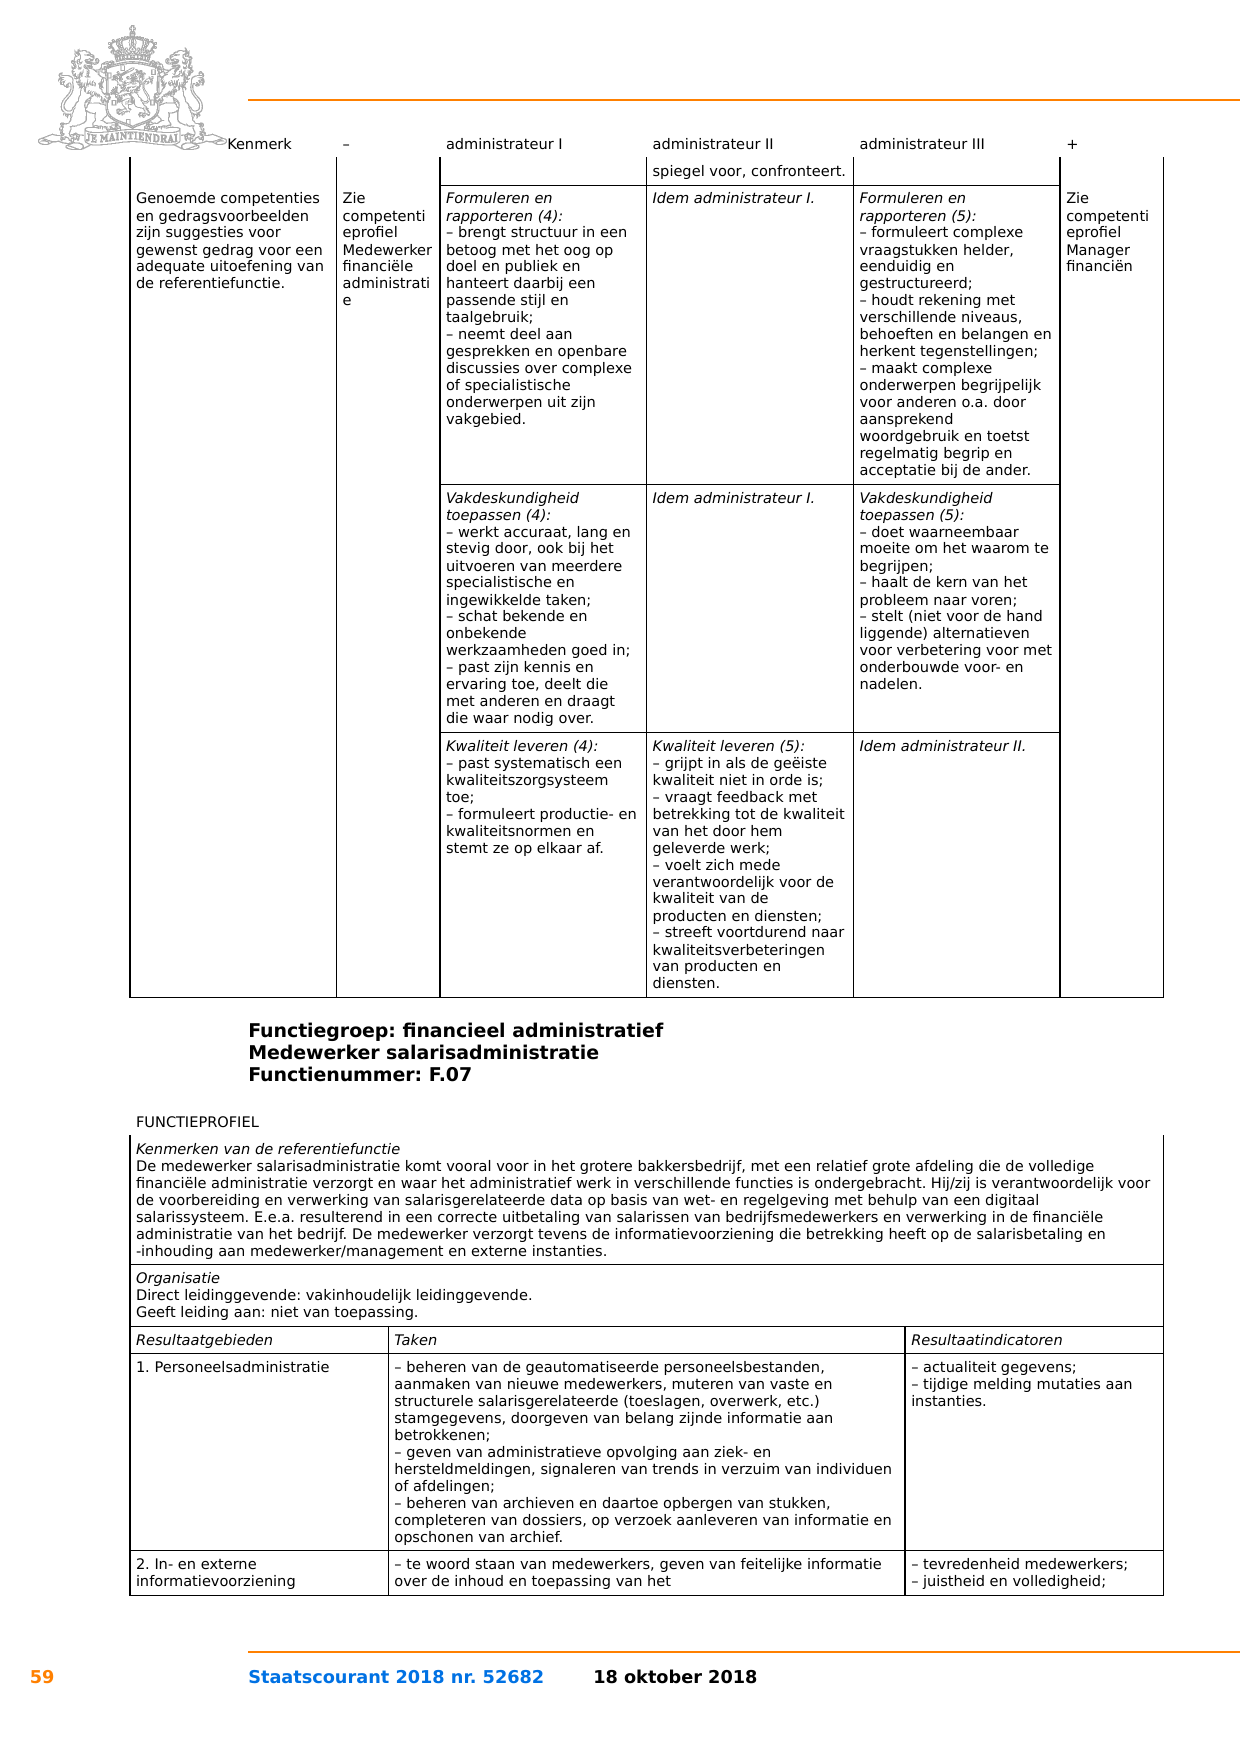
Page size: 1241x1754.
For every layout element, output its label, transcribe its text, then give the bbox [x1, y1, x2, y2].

table_cell Vakdeskundigheid toepassen (4): – werkt accuraat, lang en stevig door, ook bij het uitvoeren van meerdere specialistische en ingewikkelde taken; – schat bekende en onbekende werkzaamheden goed in; – past zijn kennis en ervaring toe, deelt die met anderen en draagt die waar nodig over. [441, 485, 646, 732]
table_cell [131, 158, 336, 185]
table_cell Zie competentieprofiel Medewerker financiële administratie [337, 185, 439, 484]
text Medewerker salarisadministratie [248, 1042, 1163, 1064]
picture [38, 25, 227, 150]
table_header – [337, 131, 439, 157]
table_cell Kwaliteit leveren (5): – grijpt in als de geëiste kwaliteit niet in orde is; – vraagt feedback met betrekking tot de kwaliteit van het door hem geleverde werk; – voelt zich mede verantwoordelijk voor de kwaliteit van de producten en diensten; – streeft voortdurend naar kwaliteitsverbeteringen van producten en diensten. [647, 733, 853, 997]
table_cell Kwaliteit leveren (4): – past systematisch een kwaliteitszorgsysteem toe; – formuleert productie- en kwaliteitsnormen en stemt ze op elkaar af. [441, 733, 646, 997]
table_cell [1061, 158, 1163, 185]
table_cell Formuleren en rapporteren (4): – brengt structuur in een betoog met het oog op doel en publiek en hanteert daarbij een passende stijl en taalgebruik; – neemt deel aan gesprekken en openbare discussies over complexe of specialistische onderwerpen uit zijn vakgebied. [441, 186, 646, 484]
table_cell Formuleren en rapporteren (5): – formuleert complexe vraagstukken helder, eenduidig en gestructureerd; – houdt rekening met verschillende niveaus, behoeften en belangen en herkent tegenstellingen; – maakt complexe onderwerpen begrijpelijk voor anderen o.a. door aansprekend woordgebruik en toetst regelmatig begrip en acceptatie bij de ander. [854, 186, 1059, 484]
table_cell Resultaatgebieden [131, 1327, 388, 1353]
table_cell [337, 484, 439, 732]
table_cell [1061, 732, 1163, 997]
table_cell [854, 158, 1059, 185]
table_cell – tevredenheid medewerkers; – juistheid en volledigheid; [906, 1551, 1163, 1595]
text Functiegroep: financieel administratief [248, 1020, 1163, 1042]
table_cell 2. In- en externe informatievoorziening [131, 1551, 388, 1595]
table_cell – beheren van de geautomatiseerde personeelsbestanden, aanmaken van nieuwe medewerkers, muteren van vaste en structurele salarisgerelateerde (toeslagen, overwerk, etc.) stamgegevens, doorgeven van belang zijnde informatie aan betrokkenen; – geven van administratieve opvolging aan ziek- en hersteldmeldingen, signaleren van trends in verzuim van individuen of afdelingen; – beheren van archieven en daartoe opbergen van stukken, completeren van dossiers, op verzoek aanleveren van informatie en opschonen van archief. [389, 1354, 904, 1550]
table_header administrateur II [647, 131, 853, 157]
table_header + [1061, 131, 1163, 157]
table_cell – actualiteit gegevens; – tijdige melding mutaties aan instanties. [906, 1354, 1163, 1550]
table_cell Genoemde competenties en gedragsvoorbeelden zijn suggesties voor gewenst gedrag voor een adequate uitoefening van de referentiefunctie. [131, 185, 336, 484]
table_cell [131, 484, 336, 732]
table_header Kenmerk [131, 131, 336, 157]
table_cell [337, 732, 439, 997]
table_cell Idem administrateur II. [854, 733, 1059, 997]
table_cell 1. Personeelsadministratie [131, 1354, 388, 1550]
table_cell – te woord staan van medewerkers, geven van feitelijke informatie over de inhoud en toepassing van het [389, 1551, 904, 1595]
table_cell Taken [389, 1327, 904, 1353]
table_cell Idem administrateur I. [647, 186, 853, 484]
table_cell Zie competentieprofiel Manager financiën [1061, 185, 1163, 484]
table_header FUNCTIEPROFIEL [131, 1109, 1163, 1135]
table_cell [441, 158, 646, 185]
table_cell Vakdeskundigheid toepassen (5): – doet waarneembaar moeite om het waarom te begrijpen; – haalt de kern van het probleem naar voren; – stelt (niet voor de hand liggende) alternatieven voor verbetering voor met onderbouwde voor- en nadelen. [854, 485, 1059, 732]
table_cell Kenmerken van de referentiefunctie De medewerker salarisadministratie komt vooral voor in het grotere bakkersbedrijf, met een relatief grote afdeling die de volledige financiële administratie verzorgt en waar het administratief werk in verschillende functies is ondergebracht. Hij/zij is verantwoordelijk voor de voorbereiding en verwerking van salarisgerelateerde data op basis van wet- en regelgeving met behulp van een digitaal salarissysteem. E.e.a. resulterend in een correcte uitbetaling van salarissen van bedrijfsmedewerkers en verwerking in de financiële administratie van het bedrijf. De medewerker verzorgt tevens de informatievoorziening die betrekking heeft op de salarisbetaling en -inhouding aan medewerker/management en externe instanties. [131, 1136, 1163, 1264]
table_cell [337, 158, 439, 185]
table_cell Resultaatindicatoren [906, 1327, 1163, 1353]
table_cell Organisatie Direct leidinggevende: vakinhoudelijk leidinggevende. Geeft leiding aan: niet van toepassing. [131, 1265, 1163, 1326]
table_cell spiegel voor, confronteert. [647, 158, 853, 185]
table_cell [1061, 484, 1163, 732]
table_cell Idem administrateur I. [647, 485, 853, 732]
table_header administrateur III [854, 131, 1059, 157]
table_cell [131, 732, 336, 997]
table_header administrateur I [441, 131, 646, 157]
text Functienummer: F.07 [248, 1064, 1163, 1086]
